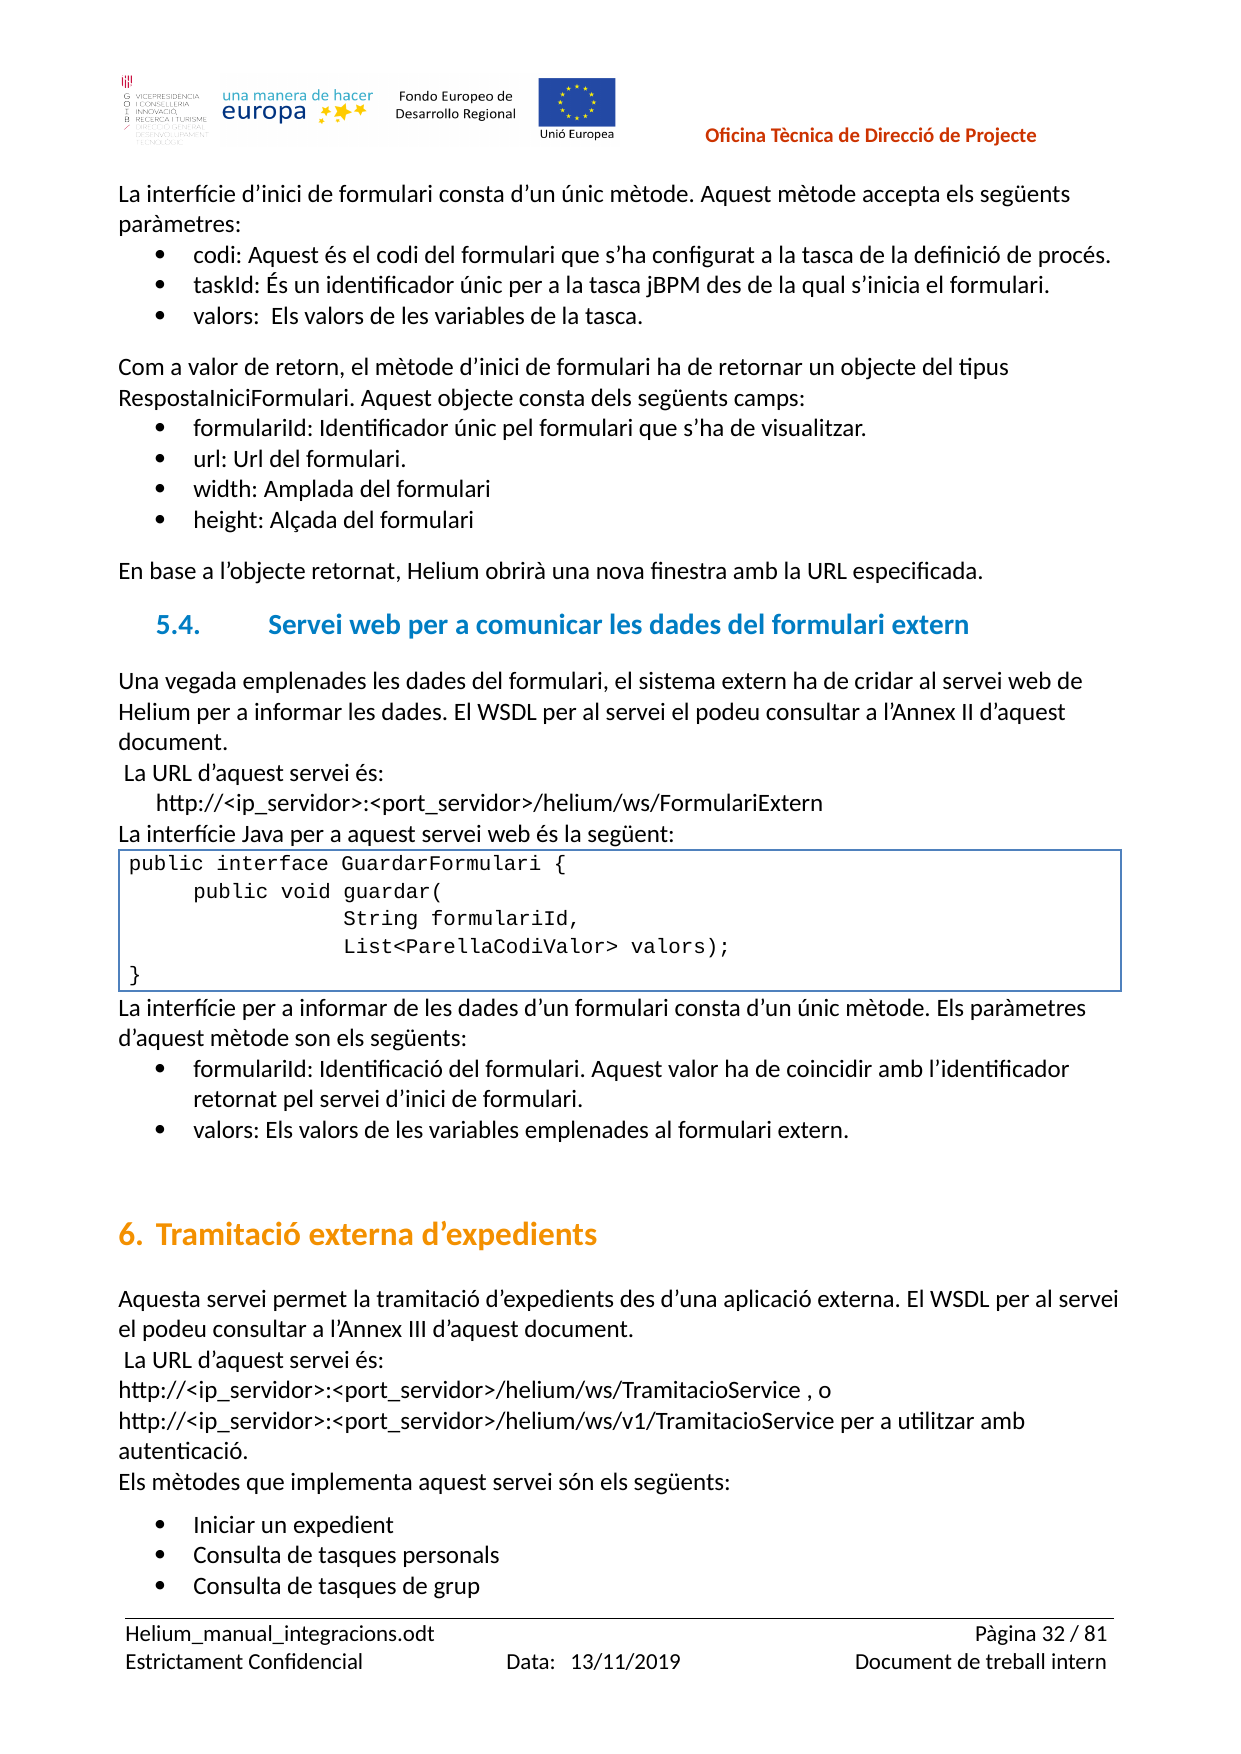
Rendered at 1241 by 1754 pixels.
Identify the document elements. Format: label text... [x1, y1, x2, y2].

text La interfície per a informar de les dades d’un formulari consta d’un únic mètode. Els paràmetres d’aquest mètode son els següents: [118, 992, 1122, 1053]
list valors: Els valors de les variables de la tasca. [156, 300, 1122, 330]
text La URL d’aquest servei és: [118, 1344, 1122, 1374]
text Aquesta servei permet la tramitació d’expedients des d’una aplicació externa. El WSDL per al servei el podeu consultar a l’Annex III d’aquest document. [118, 1283, 1122, 1344]
text La interfície Java per a aquest servei web és la següent: [118, 818, 1122, 849]
list url: Url del formulari. [156, 443, 1122, 473]
list codi: Aquest és el codi del formulari que s’ha configurat a la tasca de la definició de procés. [156, 239, 1122, 269]
subtitle Tramitació externa d’expedients [118, 1213, 1122, 1253]
text http://<ip_servidor>:<port_servidor>/helium/ws/TramitacioService , o http://<ip_servidor>:<port_servidor>/helium/ws/v1/TramitacioService per a utilitzar amb autenticació. [118, 1374, 1122, 1466]
list valors: Els valors de les variables emplenades al formulari extern. [156, 1114, 1122, 1144]
text Una vegada emplenades les dades del formulari, el sistema extern ha de cridar al servei web de Helium per a informar les dades. El WSDL per al servei el podeu consultar a l’Annex II d’aquest document. [118, 666, 1122, 757]
list height: Alçada del formulari [156, 504, 1122, 534]
subtitle Servei web per a comunicar les dades del formulari extern [156, 606, 1122, 642]
list Consulta de tasques de grup [156, 1570, 1122, 1601]
list formulariId: Identificació del formulari. Aquest valor ha de coincidir amb l’identificador retornat pel servei d’inici de formulari. [156, 1053, 1122, 1114]
text http://<ip_servidor>:<port_servidor>/helium/ws/FormulariExtern [156, 788, 1122, 818]
list width: Amplada del formulari [156, 473, 1122, 504]
text Els mètodes que implementa aquest servei són els següents: [118, 1466, 1122, 1496]
text public interface GuardarFormulari { [120, 851, 1120, 876]
list Consulta de tasques personals [156, 1539, 1122, 1570]
list Iniciar un expedient [156, 1509, 1122, 1539]
list taskId: És un identificador únic per a la tasca jBPM des de la qual s’inicia el formulari. [156, 269, 1122, 300]
text La interfície d’inici de formulari consta d’un únic mètode. Aquest mètode accepta els següents paràmetres: [118, 178, 1122, 239]
text String formulariId, [120, 904, 1120, 932]
text } [120, 960, 1120, 990]
list formulariId: Identificador únic pel formulari que s’ha de visualitzar. [156, 412, 1122, 443]
text La URL d’aquest servei és: [118, 757, 1122, 788]
text public void guardar( [120, 876, 1120, 904]
text List<ParellaCodiValor> valors); [120, 932, 1120, 960]
text Com a valor de retorn, el mètode d’inici de formulari ha de retornar un objecte del tipus RespostaIniciFormulari. Aquest objecte consta dels següents camps: [118, 351, 1122, 412]
text En base a l’objecte retornat, Helium obrirà una nova finestra amb la URL especificada. [118, 555, 1122, 586]
picture [118, 73, 213, 147]
picture [219, 73, 621, 147]
